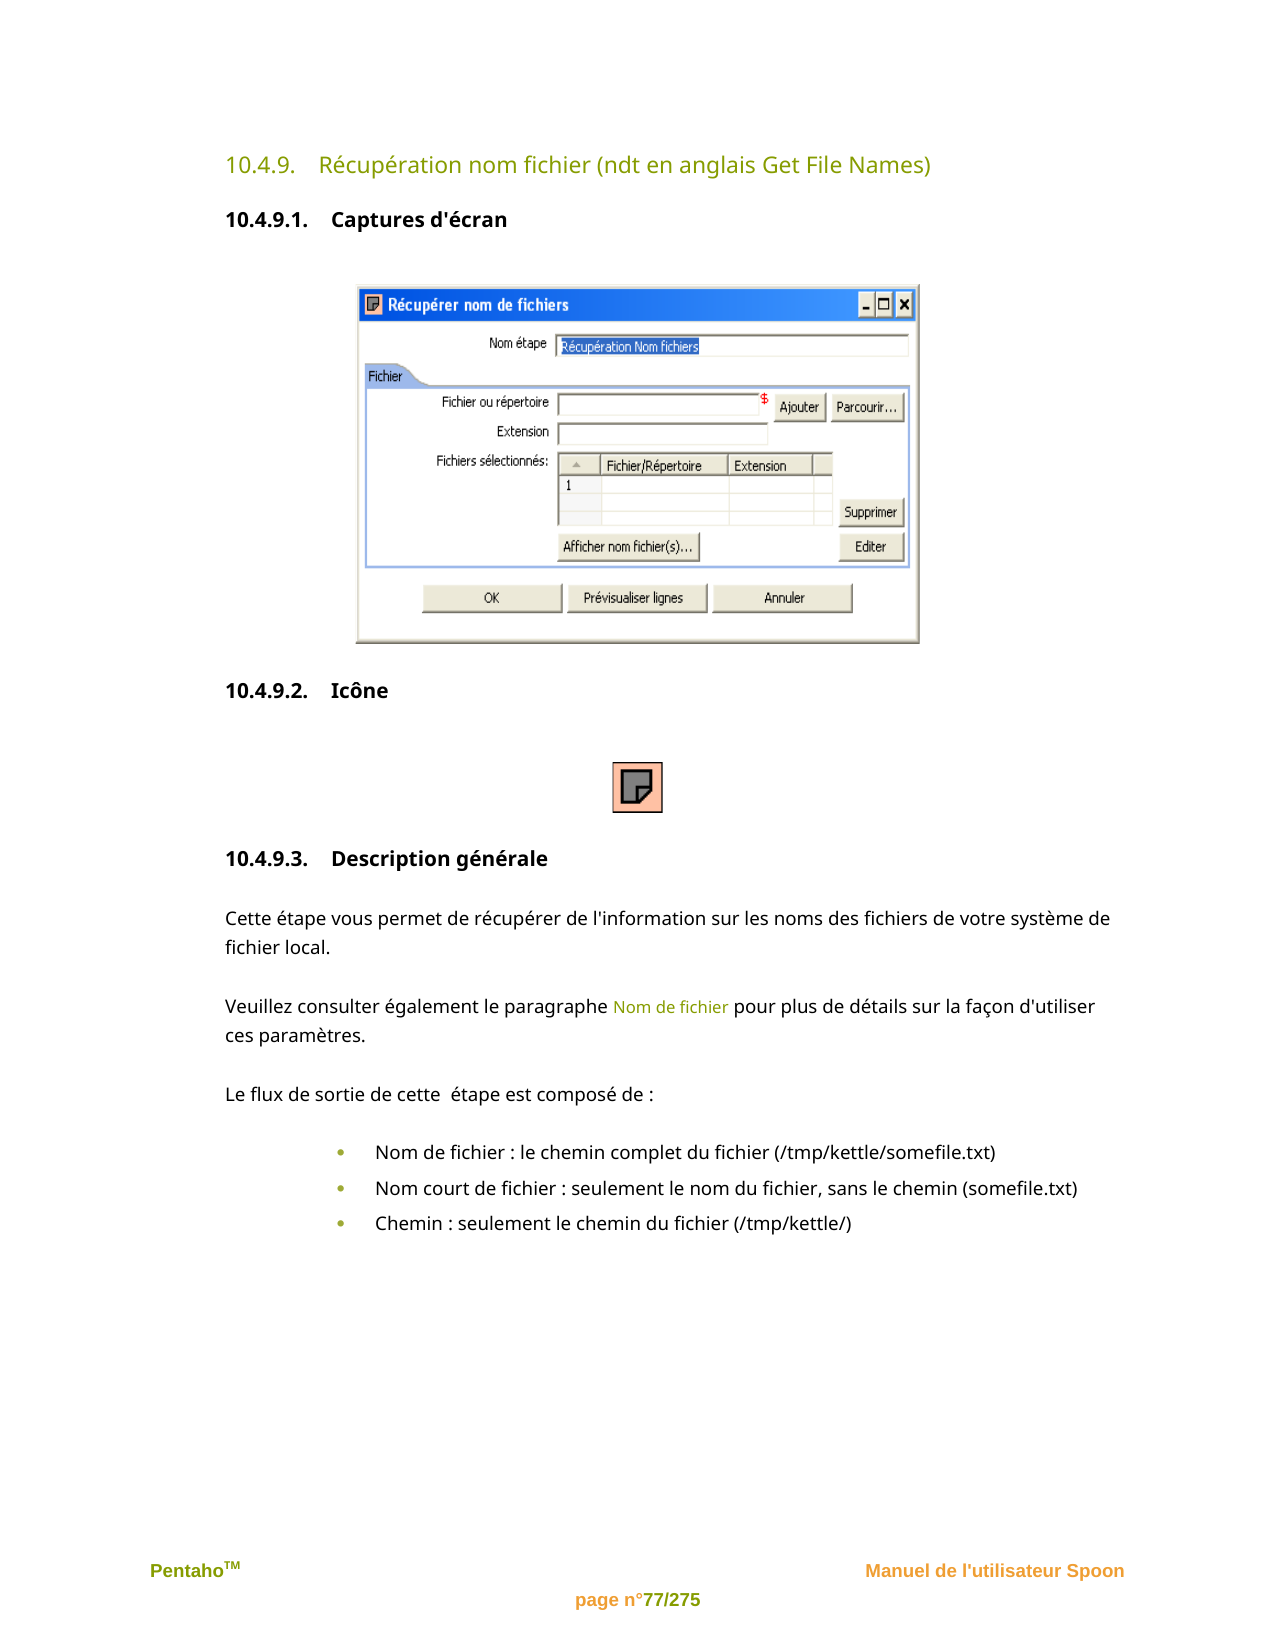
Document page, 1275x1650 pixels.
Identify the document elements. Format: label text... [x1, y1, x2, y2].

list Nom de fichier : le chemin complet du fichier (/tmp/kettle/somefile.txt) [337, 1136, 1125, 1166]
list Chemin : seulement le chemin du fichier (/tmp/kettle/) [337, 1207, 1125, 1236]
text Cette étape vous permet de récupérer de l'information sur les noms des fichiers de votre système de fichier local. [225, 902, 1125, 961]
picture [355, 284, 920, 644]
subtitle Récupération nom fichier (ndt en anglais Get File Names) [225, 150, 1125, 179]
subtitle Icône [225, 258, 1125, 704]
text Le flux de sortie de cette étape est composé de : [225, 1078, 1125, 1107]
subtitle Captures d'écran [225, 204, 1125, 233]
list Nom court de fichier : seulement le nom du fichier, sans le chemin (somefile.txt) [337, 1172, 1125, 1201]
text Veuillez consulter également le paragraphe Nom de fichier pour plus de détails sur la façon d'utiliser ces paramètres. [225, 990, 1125, 1048]
subtitle Description générale [225, 729, 1125, 873]
picture [612, 762, 663, 813]
